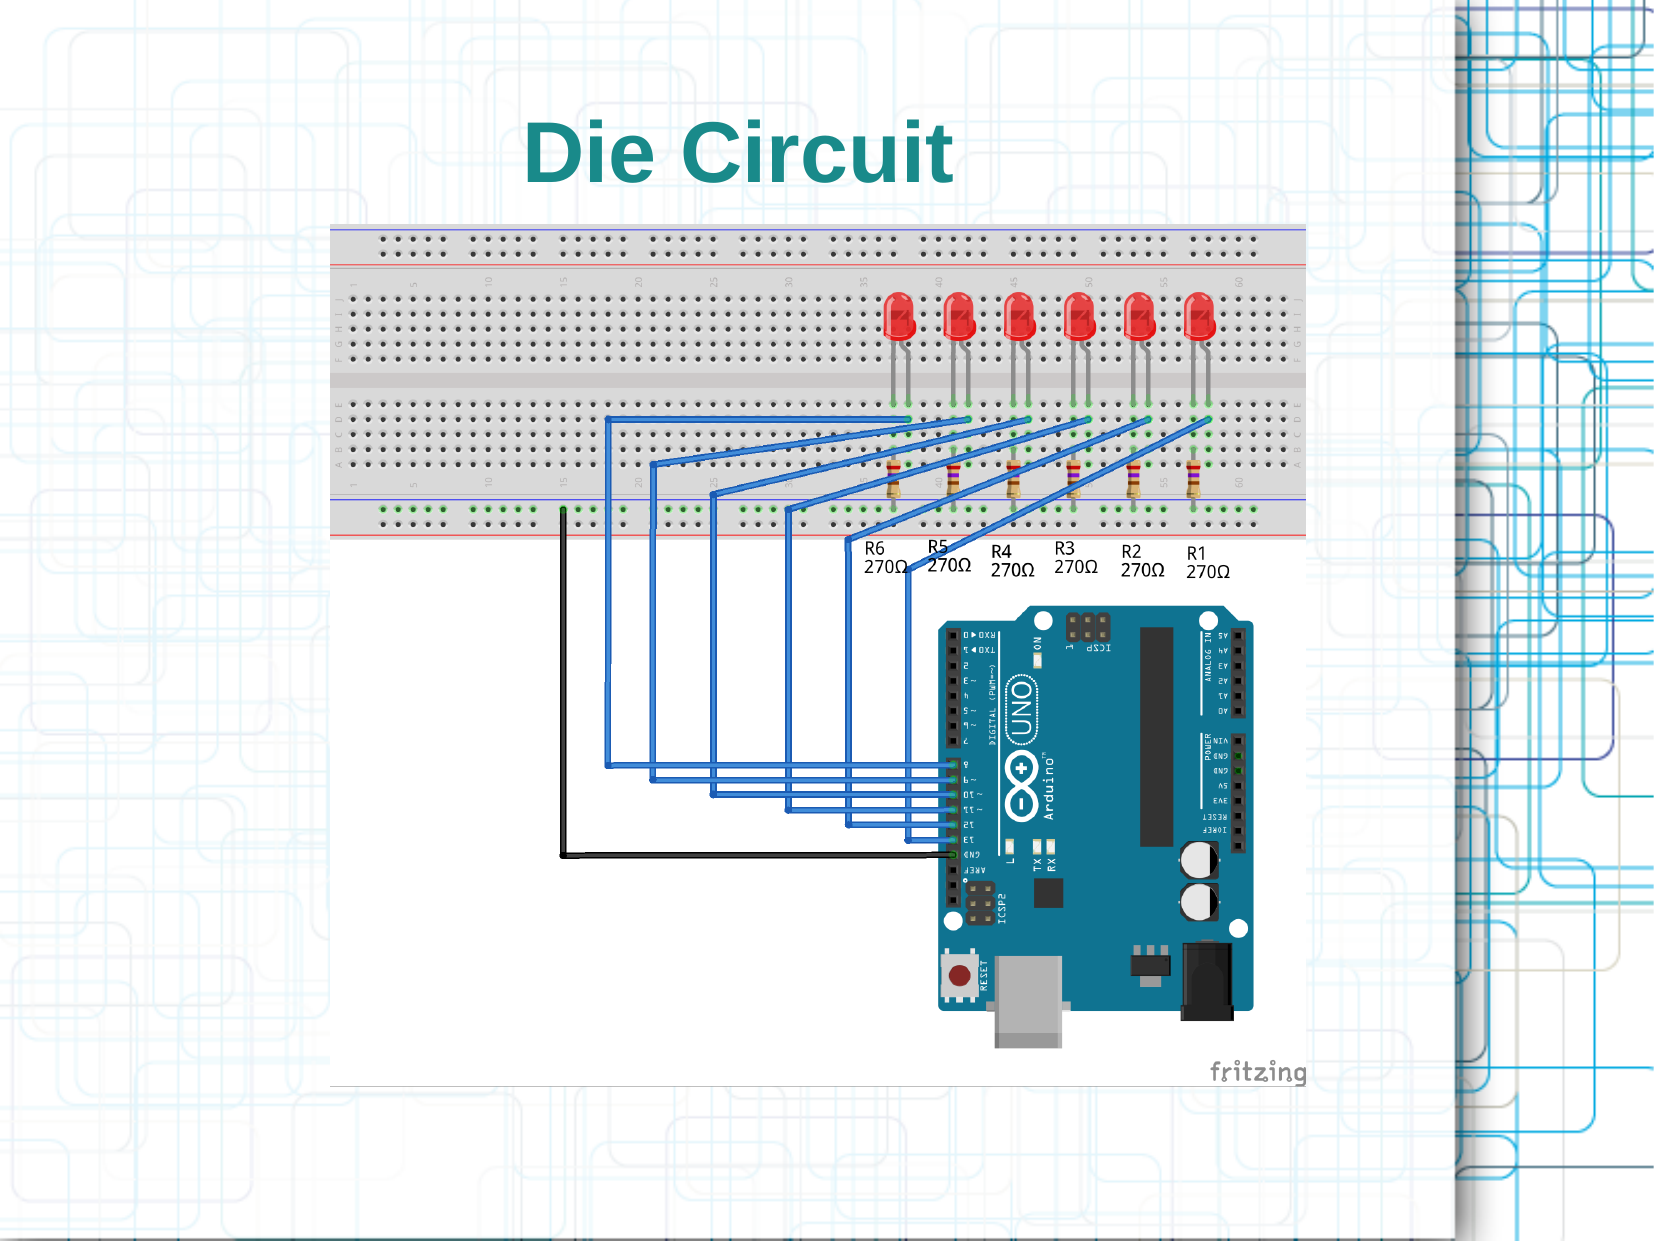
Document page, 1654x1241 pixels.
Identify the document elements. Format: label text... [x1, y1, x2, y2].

picture [0, 0, 1654, 1241]
title Die Circuit [59, 49, 1418, 257]
